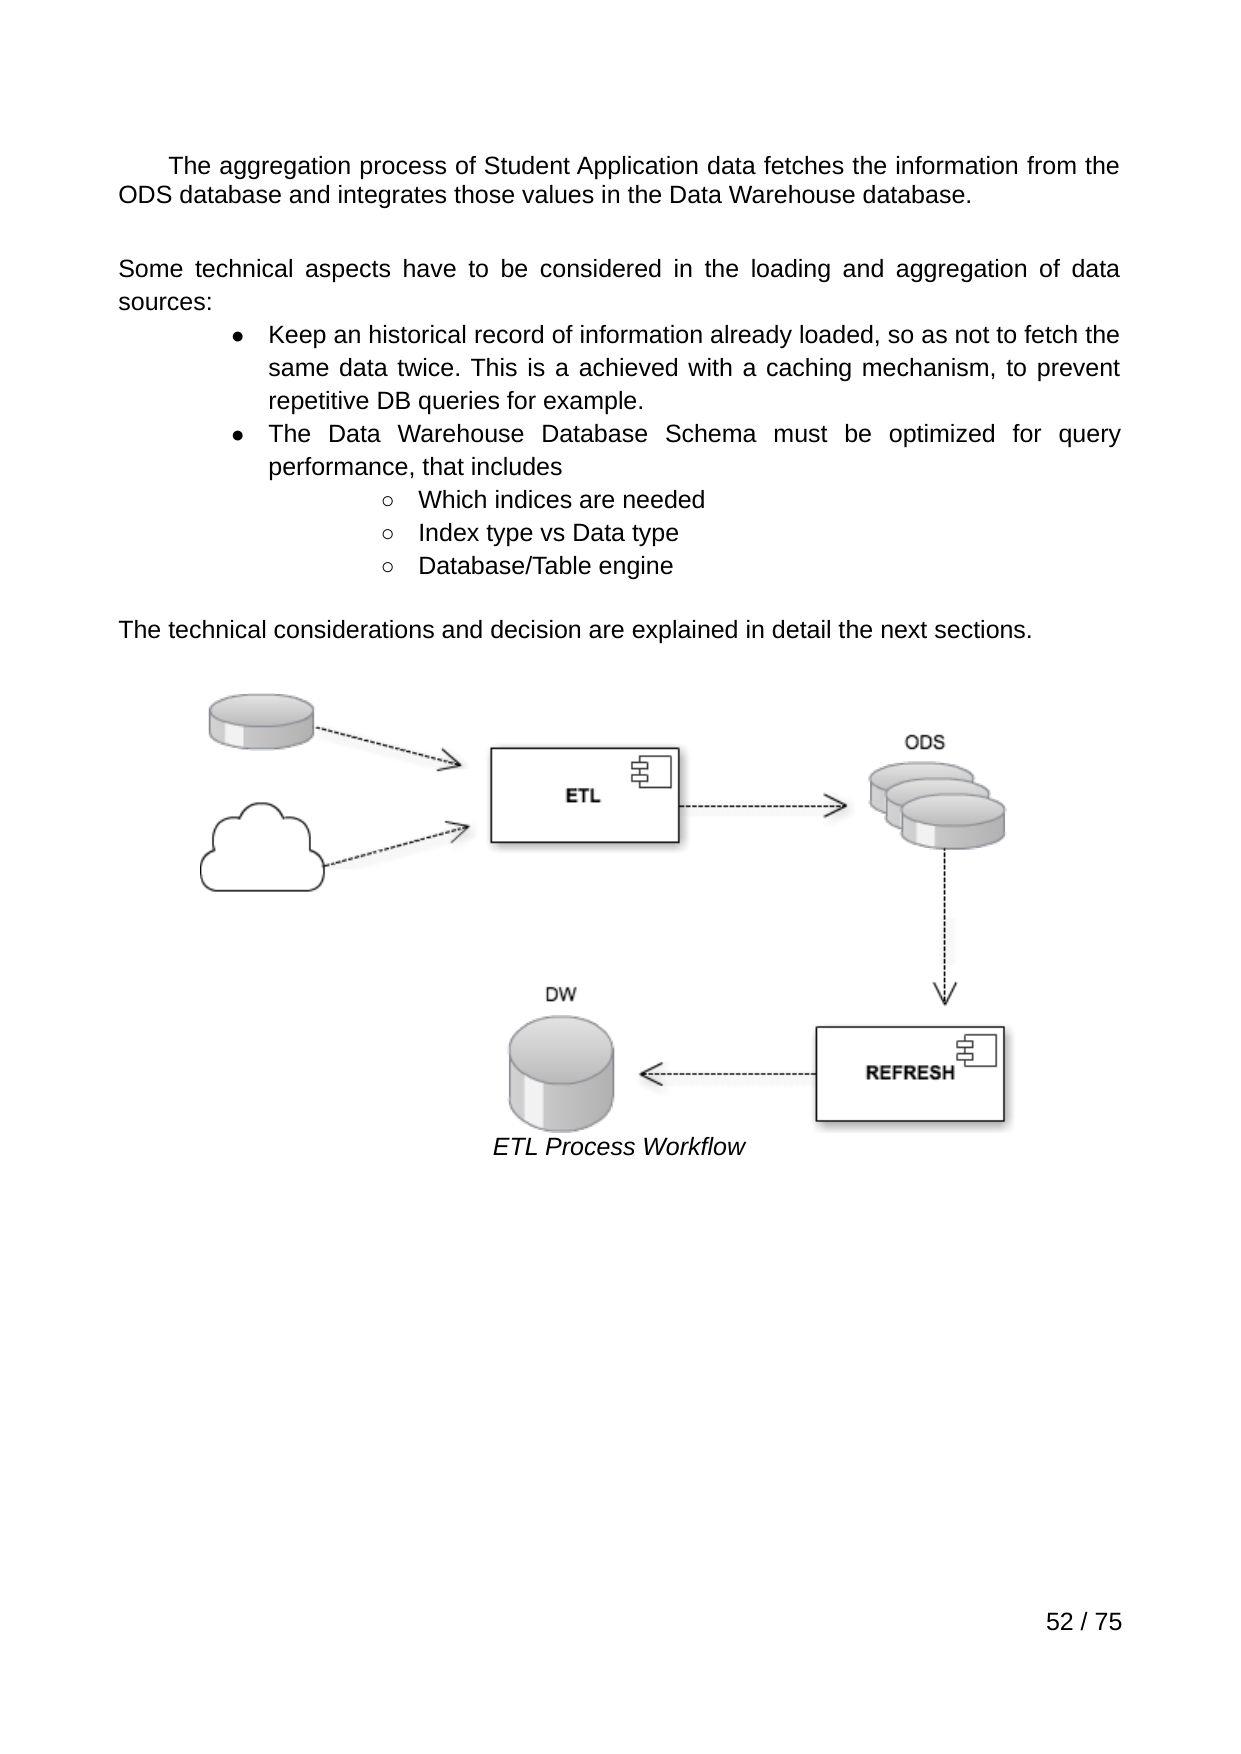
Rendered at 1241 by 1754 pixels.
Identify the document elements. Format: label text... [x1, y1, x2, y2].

list The Data Warehouse Database Schema must be optimized for query performance, that includes [231, 419, 1122, 481]
text The technical considerations and decision are explained in detail the next sections. [118, 614, 1122, 643]
picture [200, 693, 1041, 1133]
text Some technical aspects have to be considered in the loading and aggregation of data sources: [118, 254, 1122, 316]
list Database/Table engine [381, 551, 1122, 580]
list Which indices are needed [381, 485, 1122, 514]
text The aggregation process of Student Application data fetches the information from the ODS database and integrates those values in the Data Warehouse database. [118, 151, 1122, 209]
list Keep an historical record of information already loaded, so as not to fetch the same data twice. This is a achieved with a caching mechanism, to prevent repetitive DB queries for example. [231, 320, 1122, 415]
list Index type vs Data type [381, 518, 1122, 547]
text ETL Process Workflow [200, 1133, 1040, 1161]
